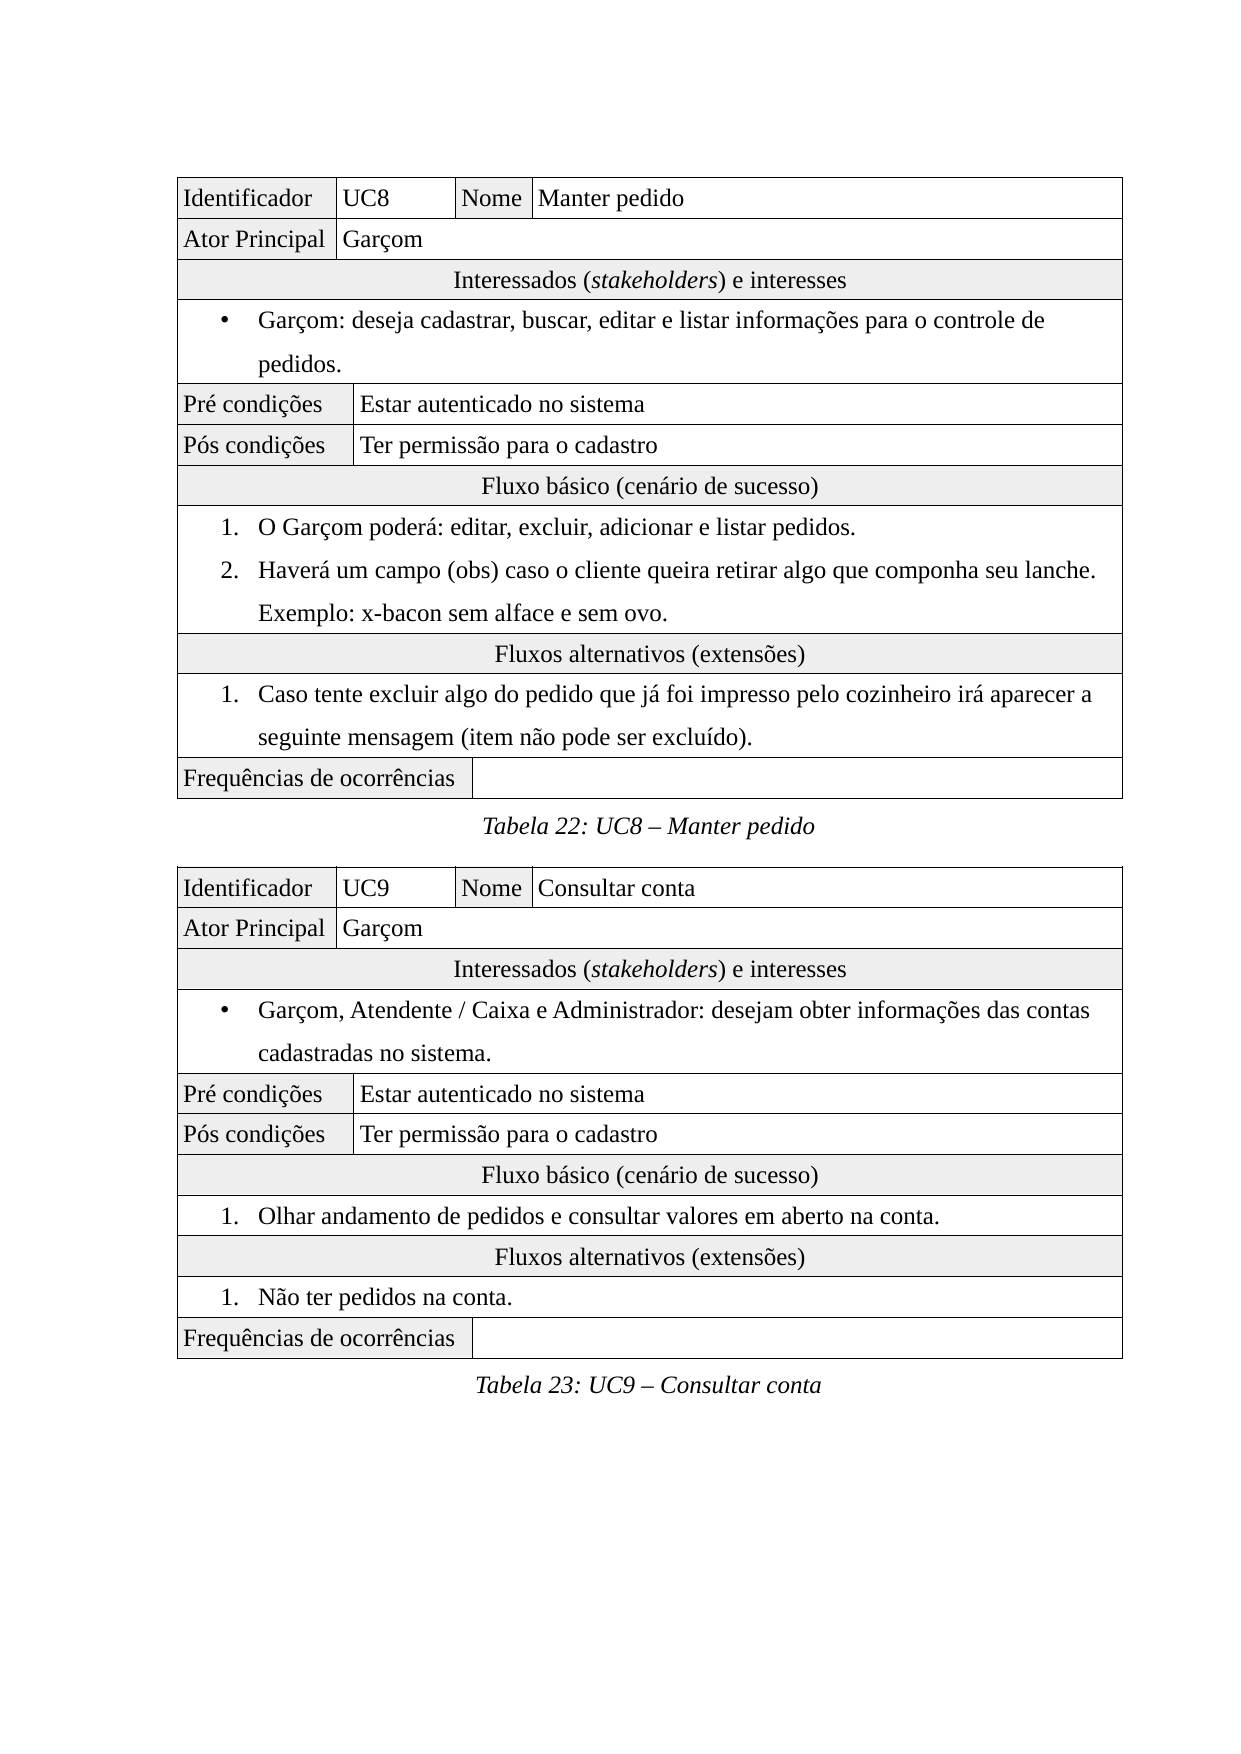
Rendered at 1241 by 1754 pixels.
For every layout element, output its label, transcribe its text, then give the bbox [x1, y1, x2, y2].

table_cell Pré condições [178, 384, 353, 424]
table_cell Interessados (stakeholders) e interesses [178, 949, 1122, 988]
table_cell Pós condições [178, 1114, 353, 1154]
table_header Nome [456, 178, 532, 218]
table_cell Ter permissão para o cadastro [354, 1114, 1122, 1154]
table_cell Caso tente excluir algo do pedido que já foi impresso pelo cozinheiro irá aparecer a seguinte mensagem (item não pode ser excluído). [178, 674, 1122, 757]
text Tabela 22: UC8 – Manter pedido [177, 811, 1122, 839]
table_cell Estar autenticado no sistema [354, 384, 1122, 424]
table_cell Fluxos alternativos (extensões) [178, 634, 1122, 673]
table_header Manter pedido [533, 178, 1122, 218]
table_header UC8 [337, 178, 455, 218]
table_header Nome [456, 868, 532, 907]
table_cell Ator Principal [178, 908, 336, 948]
table_cell Interessados (stakeholders) e interesses [178, 260, 1122, 299]
table_cell O Garçom poderá: editar, excluir, adicionar e listar pedidos. Haverá um campo (obs) caso o cliente queira retirar algo que componha seu lanche. Exemplo: x-bacon sem alface e sem ovo. [178, 506, 1122, 632]
table_cell Garçom, Atendente / Caixa e Administrador: desejam obter informações das contas cadastradas no sistema. [178, 990, 1122, 1072]
table_cell Pós condições [178, 425, 353, 465]
table_cell [473, 1318, 1122, 1357]
table_cell Frequências de ocorrências [178, 758, 472, 798]
table_cell Garçom: deseja cadastrar, buscar, editar e listar informações para o controle de pedidos. [178, 300, 1122, 383]
table_header Identificador [178, 178, 336, 218]
table_cell Ator Principal [178, 219, 336, 259]
table_cell Fluxos alternativos (extensões) [178, 1236, 1122, 1276]
table_cell Olhar andamento de pedidos e consultar valores em aberto na conta. [178, 1196, 1122, 1235]
table_header Identificador [178, 868, 336, 907]
table_cell Fluxo básico (cenário de sucesso) [178, 1155, 1122, 1194]
table_cell [473, 758, 1122, 798]
table_header UC9 [337, 868, 455, 907]
text Tabela 23: UC9 – Consultar conta [177, 1371, 1122, 1399]
table_cell Não ter pedidos na conta. [178, 1277, 1122, 1317]
table_cell Estar autenticado no sistema [354, 1074, 1122, 1113]
table_cell Garçom [337, 219, 1122, 259]
table_cell Fluxo básico (cenário de sucesso) [178, 466, 1122, 505]
table_header Consultar conta [533, 868, 1122, 907]
table_cell Frequências de ocorrências [178, 1318, 472, 1357]
table_cell Ter permissão para o cadastro [354, 425, 1122, 465]
table_cell Garçom [337, 908, 1122, 948]
table_cell Pré condições [178, 1074, 353, 1113]
